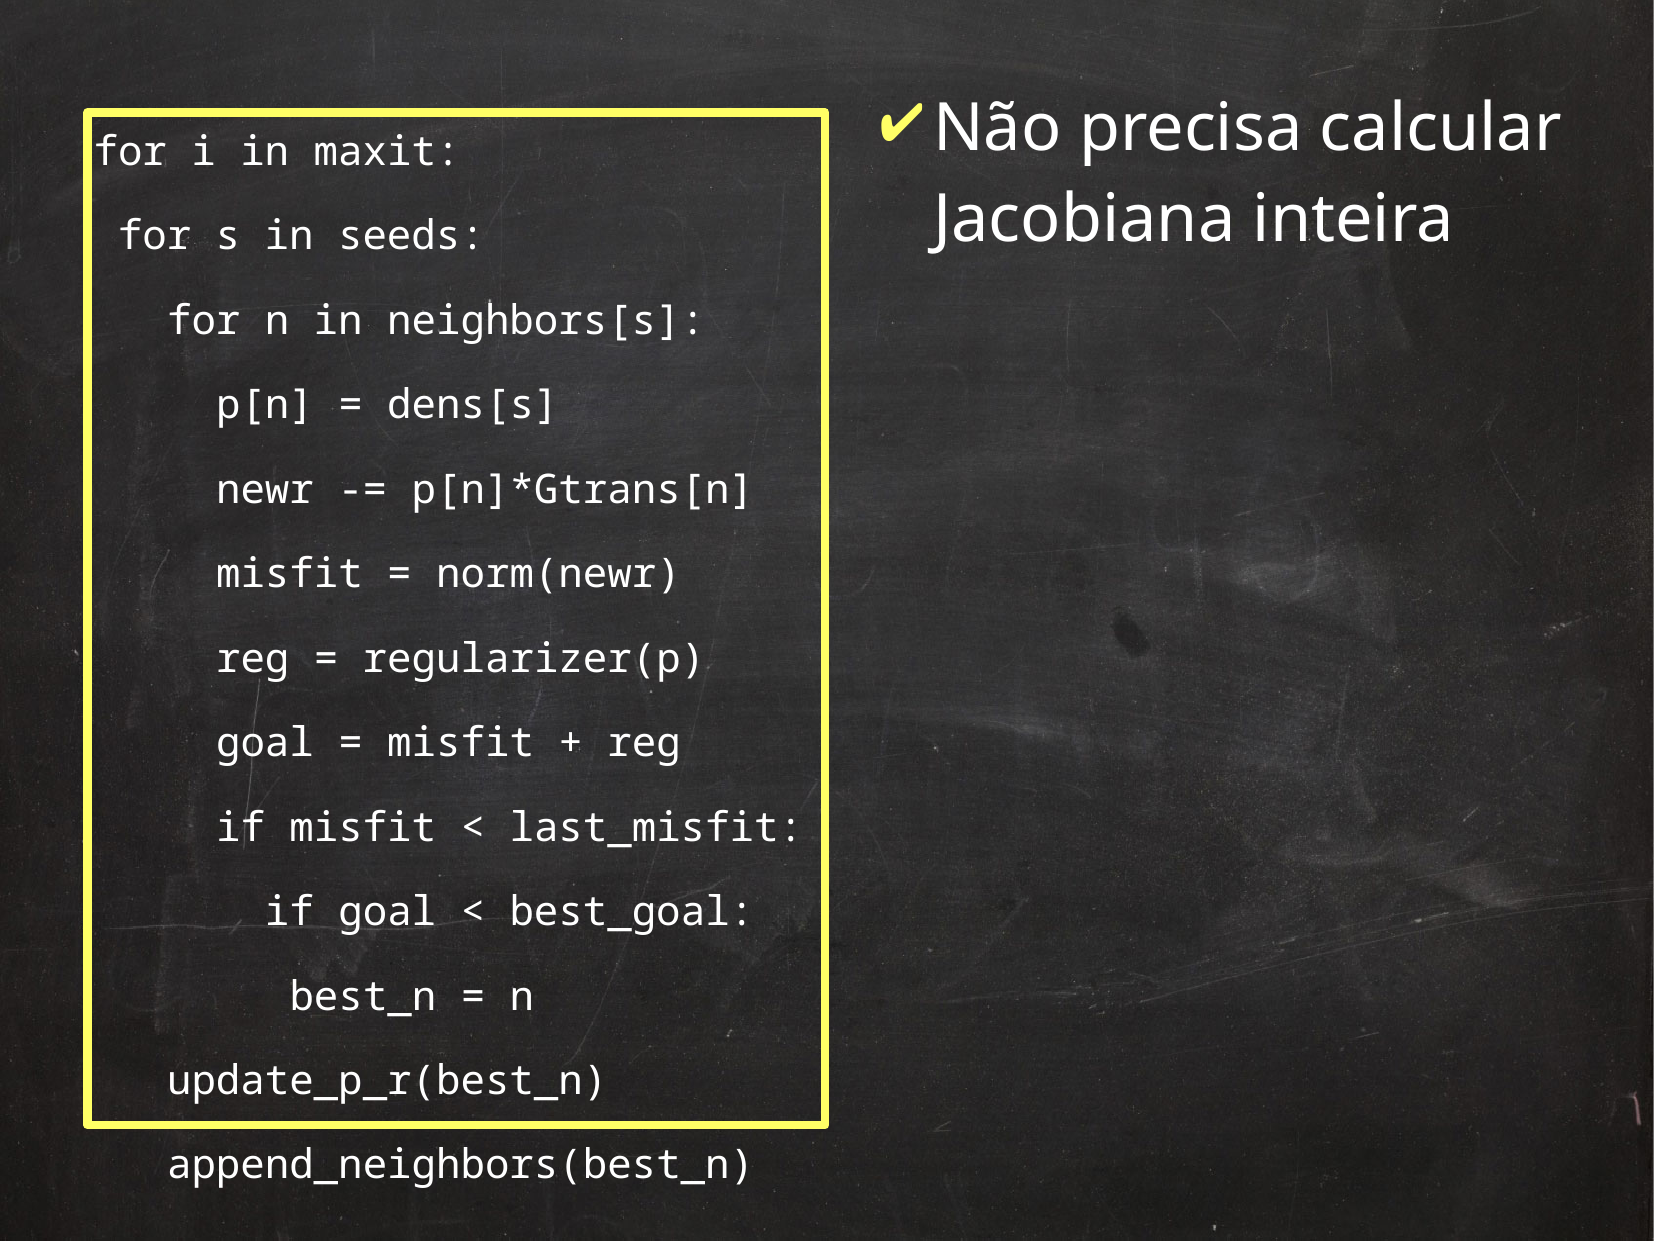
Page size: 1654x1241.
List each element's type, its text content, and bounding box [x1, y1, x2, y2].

list Não precisa calcular Jacobiana inteira [863, 79, 1613, 1177]
list for i in maxit: for s in seeds: for n in neighbors[s]: p[n] = dens[s] newr -= p[n]*Gtrans[n] misfit = norm(newr) reg = regularizer(p) goal = misfit + reg if misfit < last_misfit: if goal < best_goal: best_n = n update_p_r(best_n) append_neighbors(best_n) [93, 37, 863, 1201]
picture [0, 0, 1654, 1241]
